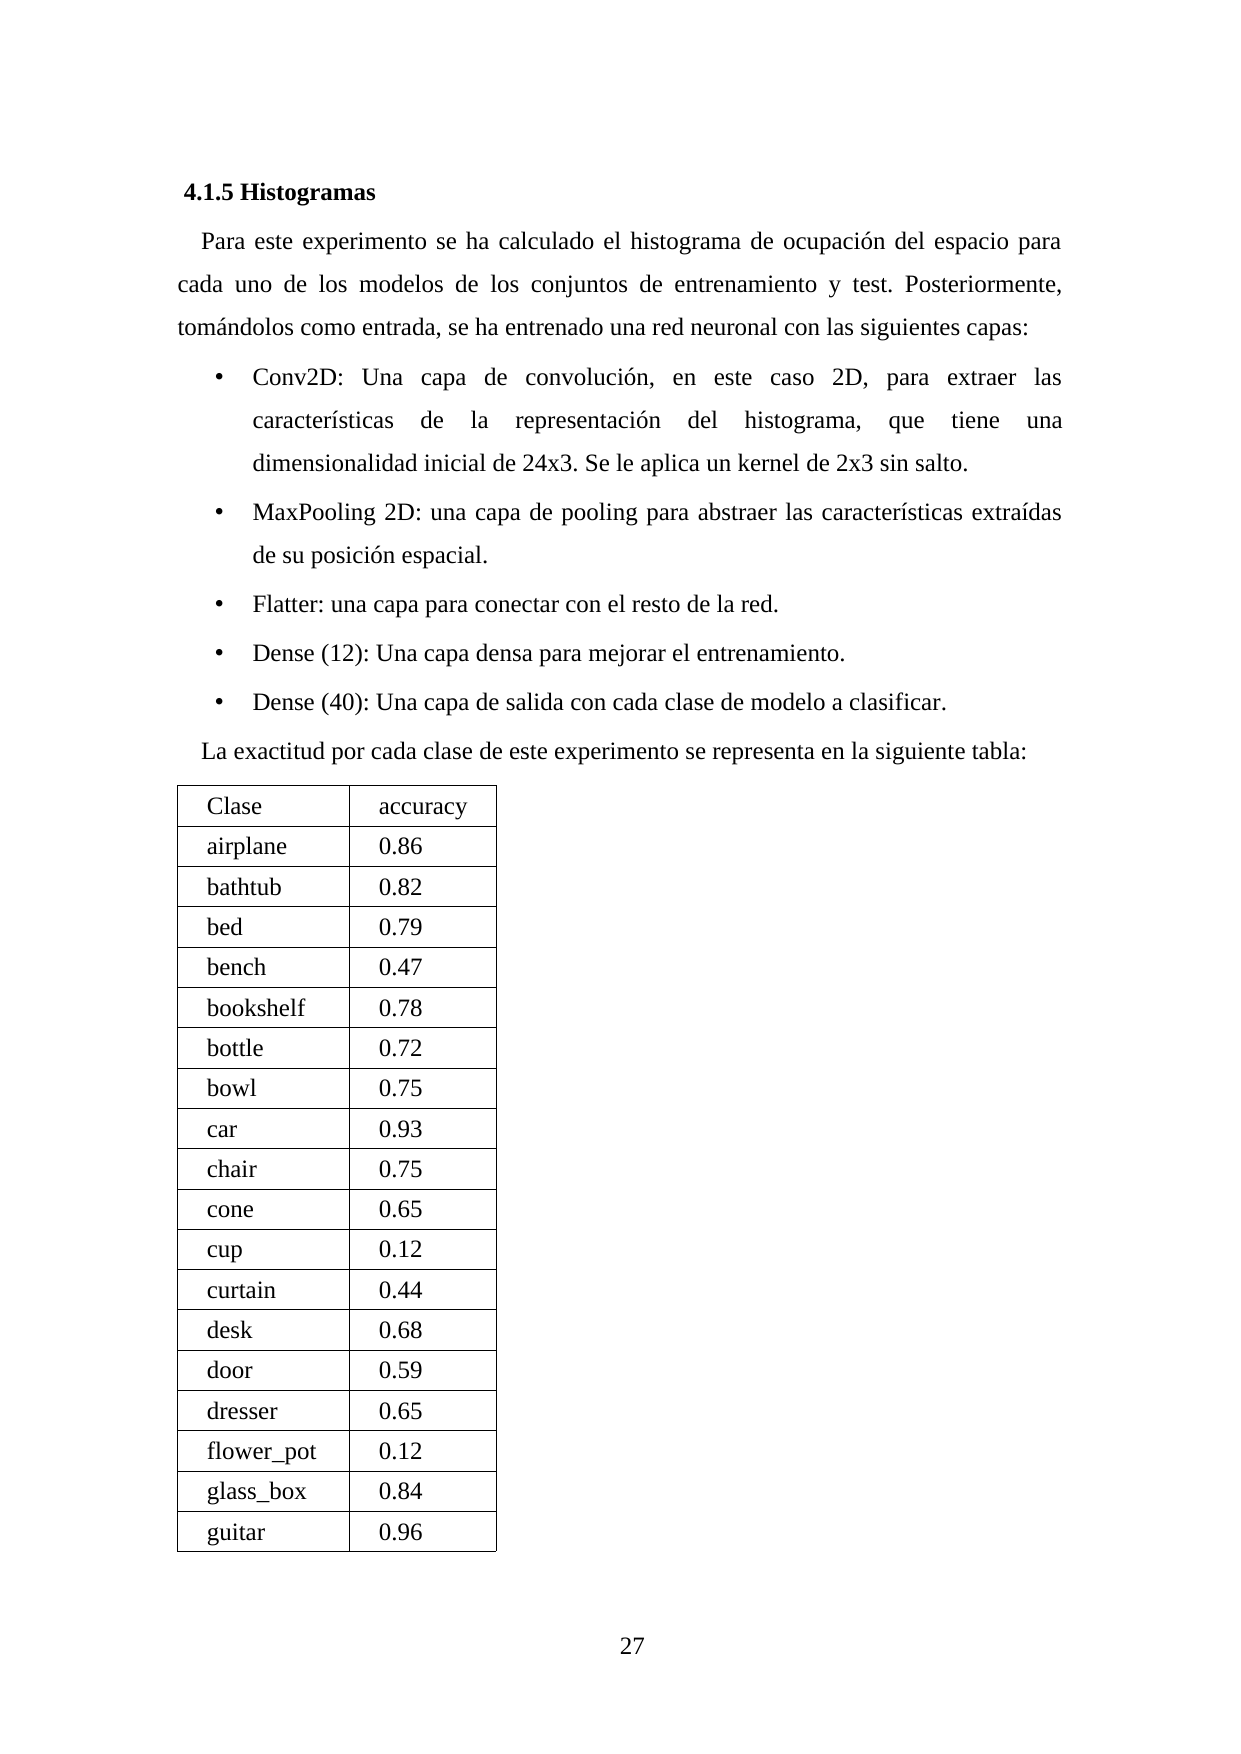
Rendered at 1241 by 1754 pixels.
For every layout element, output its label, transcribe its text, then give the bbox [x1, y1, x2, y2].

table_cell 0.84 [350, 1472, 496, 1511]
table_cell door [178, 1351, 349, 1390]
table_cell 0.78 [350, 988, 496, 1027]
table_header accuracy [350, 786, 496, 826]
table_cell dresser [178, 1391, 349, 1430]
table_cell 0.79 [350, 907, 496, 947]
table_cell 0.75 [350, 1149, 496, 1188]
table_cell bench [178, 948, 349, 987]
table_cell bathtub [178, 867, 349, 906]
table_header Clase [178, 786, 349, 826]
table_cell glass_box [178, 1472, 349, 1511]
list MaxPooling 2D: una capa de pooling para abstraer las características extraídas de su posición espacial. [215, 497, 1063, 569]
table_cell cup [178, 1230, 349, 1269]
table_cell 0.96 [350, 1512, 496, 1551]
table_cell airplane [178, 827, 349, 866]
list Flatter: una capa para conectar con el resto de la red. [215, 589, 1063, 618]
table_cell bottle [178, 1028, 349, 1067]
table_cell 0.86 [350, 827, 496, 866]
text La exactitud por cada clase de este experimento se representa en la siguiente tabla: [177, 736, 1063, 765]
table_cell 0.12 [350, 1431, 496, 1471]
table_cell 0.65 [350, 1190, 496, 1229]
text Para este experimento se ha calculado el histograma de ocupación del espacio para cada uno de los modelos de los conjuntos de entrenamiento y test. Posteriormente, tomándolos como entrada, se ha entrenado una red neuronal con las siguientes capas: [177, 226, 1063, 341]
table_cell 0.44 [350, 1270, 496, 1309]
table_cell car [178, 1109, 349, 1148]
table_cell 0.59 [350, 1351, 496, 1390]
table_cell 0.93 [350, 1109, 496, 1148]
table_cell guitar [178, 1512, 349, 1551]
list Dense (12): Una capa densa para mejorar el entrenamiento. [215, 638, 1063, 667]
table_cell chair [178, 1149, 349, 1188]
list Conv2D: Una capa de convolución, en este caso 2D, para extraer las características de la representación del histograma, que tiene una dimensionalidad inicial de 24x3. Se le aplica un kernel de 2x3 sin salto. [215, 362, 1063, 477]
table_cell flower_pot [178, 1431, 349, 1471]
table_cell bed [178, 907, 349, 947]
table_cell 0.47 [350, 948, 496, 987]
table_cell cone [178, 1190, 349, 1229]
table_cell bookshelf [178, 988, 349, 1027]
table_cell 0.75 [350, 1069, 496, 1108]
table_cell bowl [178, 1069, 349, 1108]
table_cell desk [178, 1310, 349, 1350]
table_cell curtain [178, 1270, 349, 1309]
table_cell 0.65 [350, 1391, 496, 1430]
list Dense (40): Una capa de salida con cada clase de modelo a clasificar. [215, 687, 1063, 716]
table_cell 0.72 [350, 1028, 496, 1067]
table_cell 0.82 [350, 867, 496, 906]
table_cell 0.12 [350, 1230, 496, 1269]
subtitle Histogramas [177, 177, 1063, 206]
table_cell 0.68 [350, 1310, 496, 1350]
